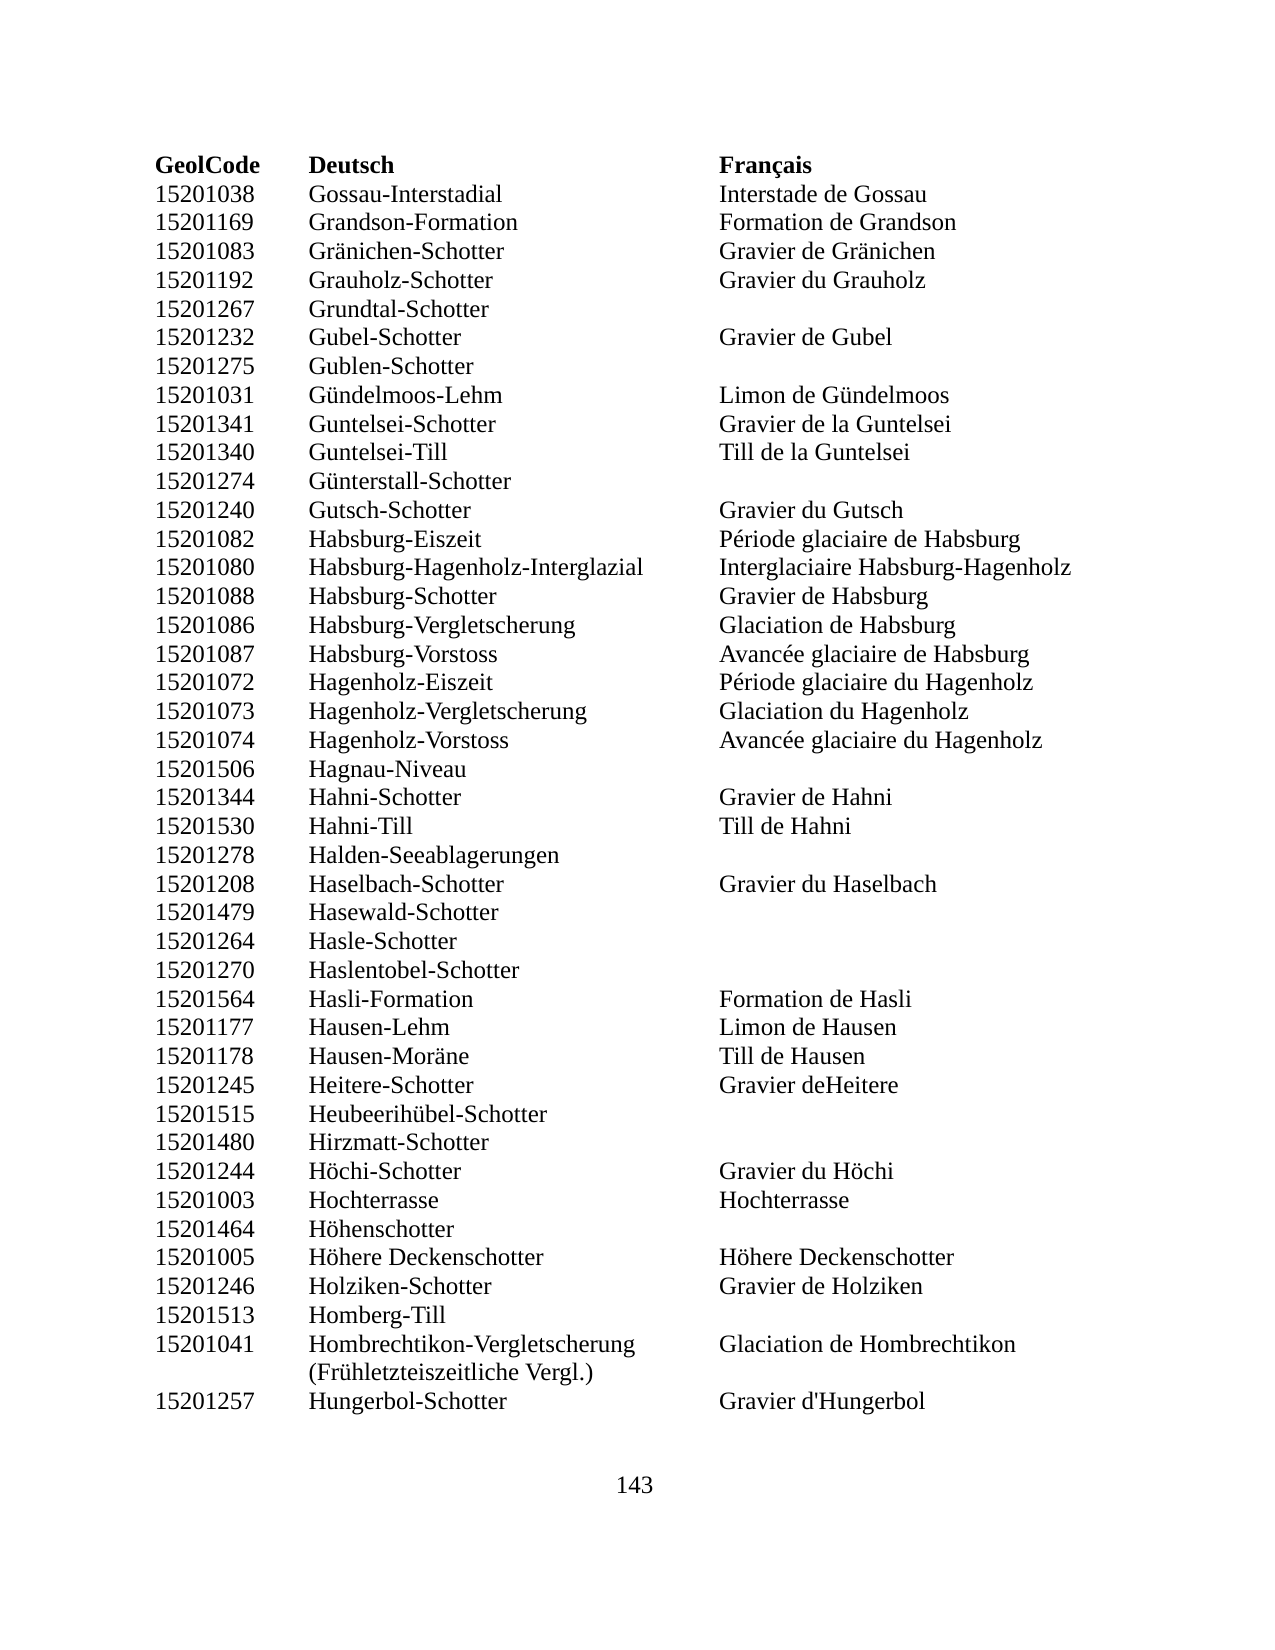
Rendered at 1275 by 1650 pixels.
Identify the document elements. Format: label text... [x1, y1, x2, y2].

table_cell Hombrechtikon-Vergletscherung (Frühletzteiszeitliche Vergl.) [304, 1329, 714, 1386]
table_cell Limon de Gündelmoos [714, 380, 1125, 409]
table_cell Formation de Grandson [714, 208, 1125, 236]
table_cell 15201515 [150, 1099, 304, 1127]
table_cell Gündelmoos-Lehm [304, 380, 714, 409]
table_cell 15201072 [150, 668, 304, 696]
table_cell Halden-Seeablagerungen [304, 840, 714, 869]
table_cell 15201267 [150, 294, 304, 322]
table_cell Habsburg-Vergletscherung [304, 610, 714, 639]
table_cell Habsburg-Eiszeit [304, 524, 714, 552]
table_cell Hasewald-Schotter [304, 898, 714, 926]
table_cell Grundtal-Schotter [304, 294, 714, 322]
table_cell Hausen-Lehm [304, 1013, 714, 1041]
table_cell [714, 466, 1125, 495]
table_header Français [714, 150, 1125, 179]
table_cell 15201086 [150, 610, 304, 639]
table_cell 15201088 [150, 581, 304, 610]
table_cell 15201264 [150, 926, 304, 955]
table_cell Limon de Hausen [714, 1013, 1125, 1041]
table_cell Höhere Deckenschotter [714, 1243, 1125, 1271]
table_cell [714, 898, 1125, 926]
table_cell 15201083 [150, 236, 304, 265]
table_cell Hasle-Schotter [304, 926, 714, 955]
table_cell Hasli-Formation [304, 984, 714, 1012]
table_cell 15201506 [150, 754, 304, 782]
table_cell Guntelsei-Till [304, 438, 714, 466]
table_cell Gravier de Gränichen [714, 236, 1125, 265]
table_cell Gravier de la Guntelsei [714, 409, 1125, 437]
table_cell Hungerbol-Schotter [304, 1386, 714, 1415]
table_cell Gränichen-Schotter [304, 236, 714, 265]
table_cell Hagenholz-Eiszeit [304, 668, 714, 696]
table_cell 15201513 [150, 1300, 304, 1329]
table_cell Hagenholz-Vorstoss [304, 725, 714, 754]
table_cell Haselbach-Schotter [304, 869, 714, 897]
table_cell Glaciation de Habsburg [714, 610, 1125, 639]
table_cell 15201274 [150, 466, 304, 495]
table_cell Höchi-Schotter [304, 1156, 714, 1185]
table_cell Glaciation de Hombrechtikon [714, 1329, 1125, 1386]
table_cell Hagnau-Niveau [304, 754, 714, 782]
table_cell Homberg-Till [304, 1300, 714, 1329]
table_cell 15201564 [150, 984, 304, 1012]
table_cell [714, 754, 1125, 782]
table_cell 15201087 [150, 639, 304, 667]
table_cell Formation de Hasli [714, 984, 1125, 1012]
table_cell Période glaciaire du Hagenholz [714, 668, 1125, 696]
table_cell 15201031 [150, 380, 304, 409]
table_cell Hochterrasse [304, 1185, 714, 1214]
table_cell Hirzmatt-Schotter [304, 1128, 714, 1156]
table_cell [714, 1128, 1125, 1156]
table_cell Günterstall-Schotter [304, 466, 714, 495]
table_cell 15201270 [150, 955, 304, 984]
table_cell 15201005 [150, 1243, 304, 1271]
table_cell Heitere-Schotter [304, 1070, 714, 1099]
table_cell 15201082 [150, 524, 304, 552]
table_header GeolCode [150, 150, 304, 179]
table_cell Höhere Deckenschotter [304, 1243, 714, 1271]
table_cell Interstade de Gossau [714, 179, 1125, 207]
table_cell 15201257 [150, 1386, 304, 1415]
table_cell Hagenholz-Vergletscherung [304, 696, 714, 725]
table_cell Gravier de Habsburg [714, 581, 1125, 610]
table_cell 15201246 [150, 1271, 304, 1300]
table_cell Gravier du Grauholz [714, 265, 1125, 294]
table_cell Avancée glaciaire du Hagenholz [714, 725, 1125, 754]
table_cell Gravier de Hahni [714, 783, 1125, 811]
table_cell Haslentobel-Schotter [304, 955, 714, 984]
table_cell Habsburg-Hagenholz-Interglazial [304, 553, 714, 581]
table_cell 15201041 [150, 1329, 304, 1386]
table_cell 15201341 [150, 409, 304, 437]
table_cell Gravier du Haselbach [714, 869, 1125, 897]
table_cell 15201169 [150, 208, 304, 236]
table_cell Hahni-Schotter [304, 783, 714, 811]
table_cell 15201480 [150, 1128, 304, 1156]
table_cell Gravier deHeitere [714, 1070, 1125, 1099]
table_cell 15201245 [150, 1070, 304, 1099]
table_cell Gravier de Gubel [714, 323, 1125, 351]
table_cell Gossau-Interstadial [304, 179, 714, 207]
table_cell Gravier d'Hungerbol [714, 1386, 1125, 1415]
table_cell 15201464 [150, 1214, 304, 1242]
table_cell 15201208 [150, 869, 304, 897]
table_cell Guntelsei-Schotter [304, 409, 714, 437]
table_cell Gublen-Schotter [304, 351, 714, 380]
table_cell Gutsch-Schotter [304, 495, 714, 524]
table_cell Habsburg-Vorstoss [304, 639, 714, 667]
table_cell 15201244 [150, 1156, 304, 1185]
table_cell Hahni-Till [304, 811, 714, 840]
table_cell [714, 955, 1125, 984]
table_cell [714, 926, 1125, 955]
table_cell Höhenschotter [304, 1214, 714, 1242]
table_cell [714, 1214, 1125, 1242]
table_cell 15201074 [150, 725, 304, 754]
table_cell Interglaciaire Habsburg-Hagenholz [714, 553, 1125, 581]
table_cell Till de la Guntelsei [714, 438, 1125, 466]
table_cell Période glaciaire de Habsburg [714, 524, 1125, 552]
table_cell 15201278 [150, 840, 304, 869]
table_cell [714, 1099, 1125, 1127]
table_header Deutsch [304, 150, 714, 179]
table_cell 15201080 [150, 553, 304, 581]
table_cell Avancée glaciaire de Habsburg [714, 639, 1125, 667]
table_cell 15201177 [150, 1013, 304, 1041]
table_cell Till de Hahni [714, 811, 1125, 840]
table_cell 15201340 [150, 438, 304, 466]
table_cell [714, 1300, 1125, 1329]
table_cell 15201275 [150, 351, 304, 380]
table_cell Till de Hausen [714, 1041, 1125, 1070]
table_cell 15201344 [150, 783, 304, 811]
table_cell 15201240 [150, 495, 304, 524]
table_cell 15201038 [150, 179, 304, 207]
table_cell 15201003 [150, 1185, 304, 1214]
table_cell Habsburg-Schotter [304, 581, 714, 610]
table_cell [714, 840, 1125, 869]
table_cell 15201232 [150, 323, 304, 351]
table_cell 15201178 [150, 1041, 304, 1070]
table_cell 15201479 [150, 898, 304, 926]
table_cell Gravier du Gutsch [714, 495, 1125, 524]
table_cell Holziken-Schotter [304, 1271, 714, 1300]
table_cell Gravier du Höchi [714, 1156, 1125, 1185]
table_cell 15201192 [150, 265, 304, 294]
table_cell Grandson-Formation [304, 208, 714, 236]
table_cell 15201073 [150, 696, 304, 725]
table_cell [714, 351, 1125, 380]
table_cell Grauholz-Schotter [304, 265, 714, 294]
table_cell Hochterrasse [714, 1185, 1125, 1214]
table_cell Gubel-Schotter [304, 323, 714, 351]
table_cell 15201530 [150, 811, 304, 840]
table_cell Gravier de Holziken [714, 1271, 1125, 1300]
table_cell Hausen-Moräne [304, 1041, 714, 1070]
table_cell Glaciation du Hagenholz [714, 696, 1125, 725]
table_cell Heubeerihübel-Schotter [304, 1099, 714, 1127]
table_cell [714, 294, 1125, 322]
